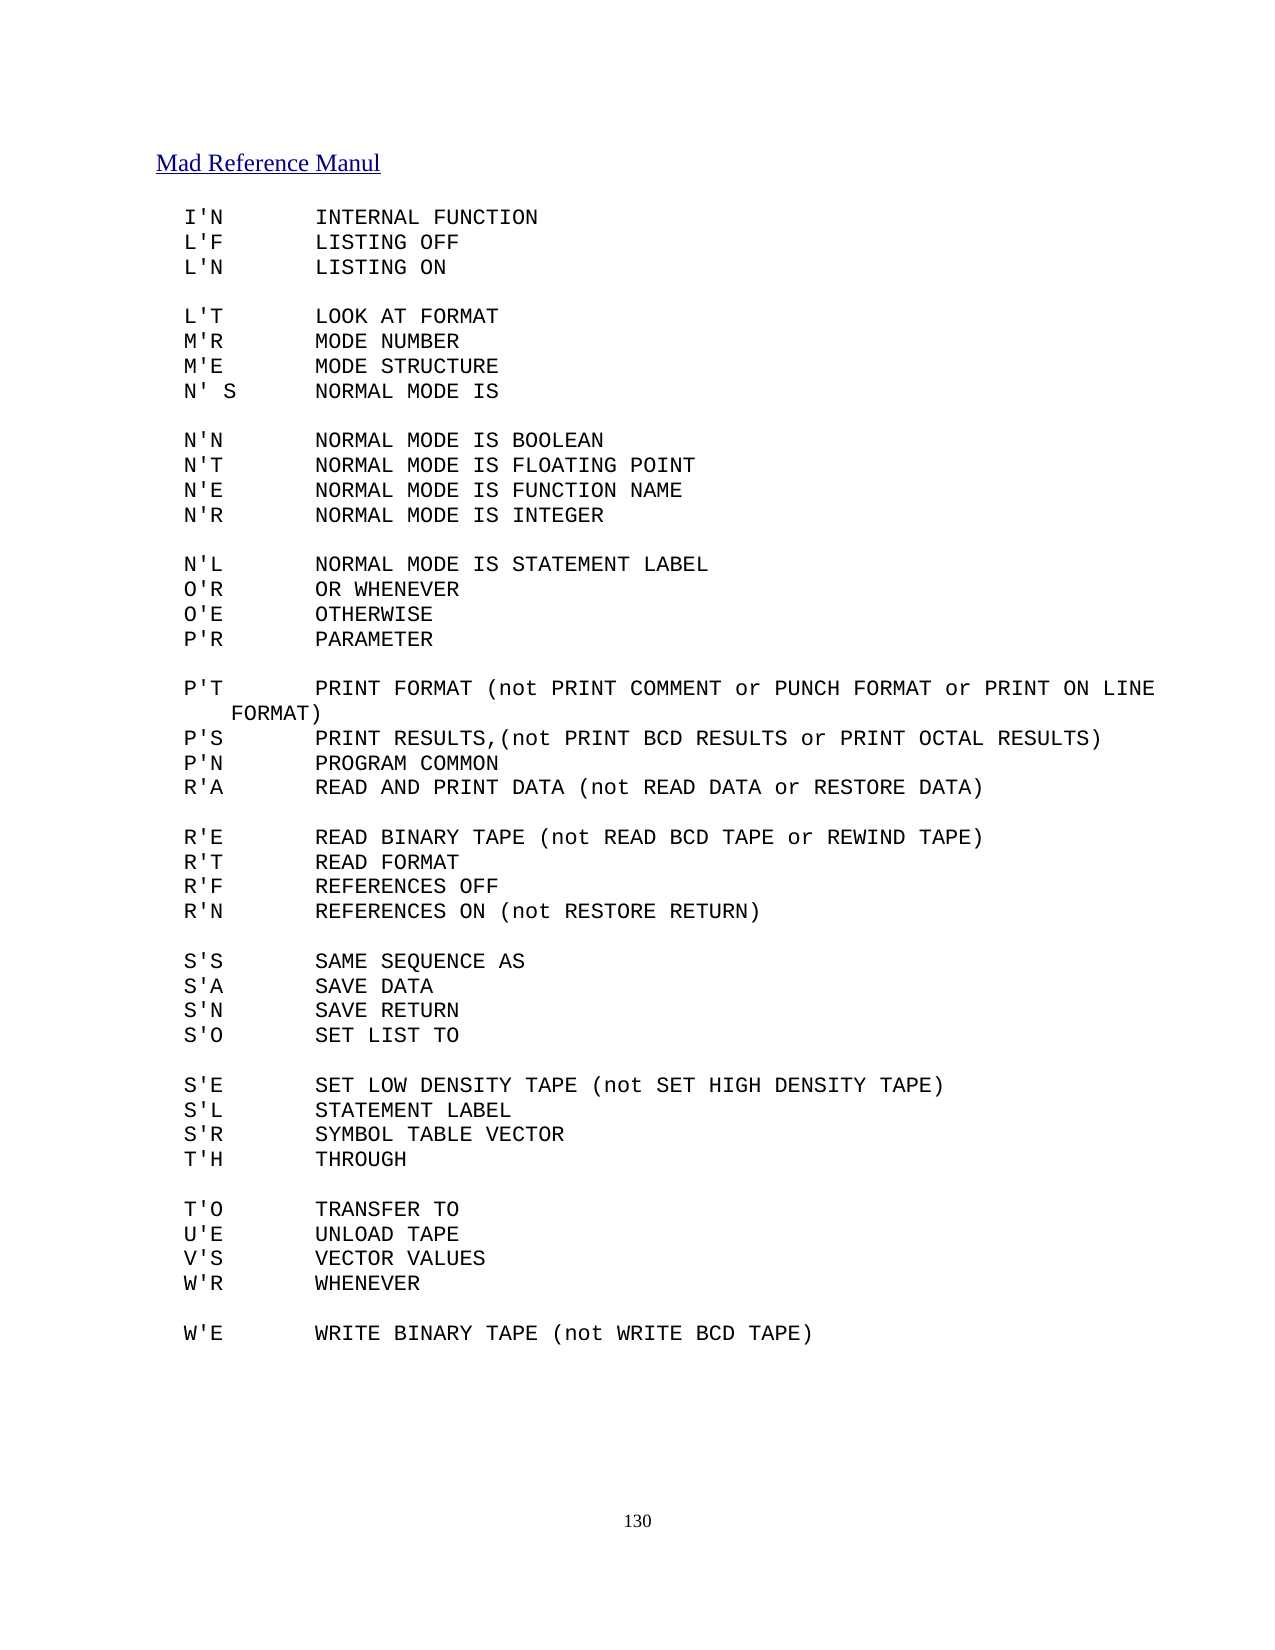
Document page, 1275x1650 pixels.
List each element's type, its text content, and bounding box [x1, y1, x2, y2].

text W'E WRITE BINARY TAPE (not WRITE BCD TAPE) [184, 1297, 1157, 1347]
text T'O TRANSFER TO U'E UNLOAD TAPE V'S VECTOR VALUES W'R WHENEVER [184, 1173, 1157, 1297]
text N'L NORMAL MODE IS STATEMENT LABEL O'R OR WHENEVER O'E OTHERWISE P'R PARAMETER [184, 529, 1157, 653]
text I'N INTERNAL FUNCTION L'F LISTING OFF L'N LISTING ON [184, 206, 1157, 281]
text S'S SAME SEQUENCE AS S'A SAVE DATA S'N SAVE RETURN S'O SET LIST TO [184, 925, 1157, 1049]
text P'T PRINT FORMAT (not PRINT COMMENT or PUNCH FORMAT or PRINT ON LINE FORMAT) P'S PRINT RESULTS,(not PRINT BCD RESULTS or PRINT OCTAL RESULTS) P'N PROGRAM COMMON R'A READ AND PRINT DATA (not READ DATA or RESTORE DATA) [184, 653, 1157, 801]
text L'T LOOK AT FORMAT M'R MODE NUMBER M'E MODE STRUCTURE N' S NORMAL MODE IS [184, 281, 1157, 405]
text N'N NORMAL MODE IS BOOLEAN N'T NORMAL MODE IS FLOATING POINT N'E NORMAL MODE IS FUNCTION NAME N'R NORMAL MODE IS INTEGER [184, 405, 1157, 529]
text S'E SET LOW DENSITY TAPE (not SET HIGH DENSITY TAPE) S'L STATEMENT LABEL S'R SYMBOL TABLE VECTOR T'H THROUGH [184, 1049, 1157, 1173]
text R'E READ BINARY TAPE (not READ BCD TAPE or REWIND TAPE) R'T READ FORMAT R'F REFERENCES OFF R'N REFERENCES ON (not RESTORE RETURN) [184, 801, 1157, 925]
